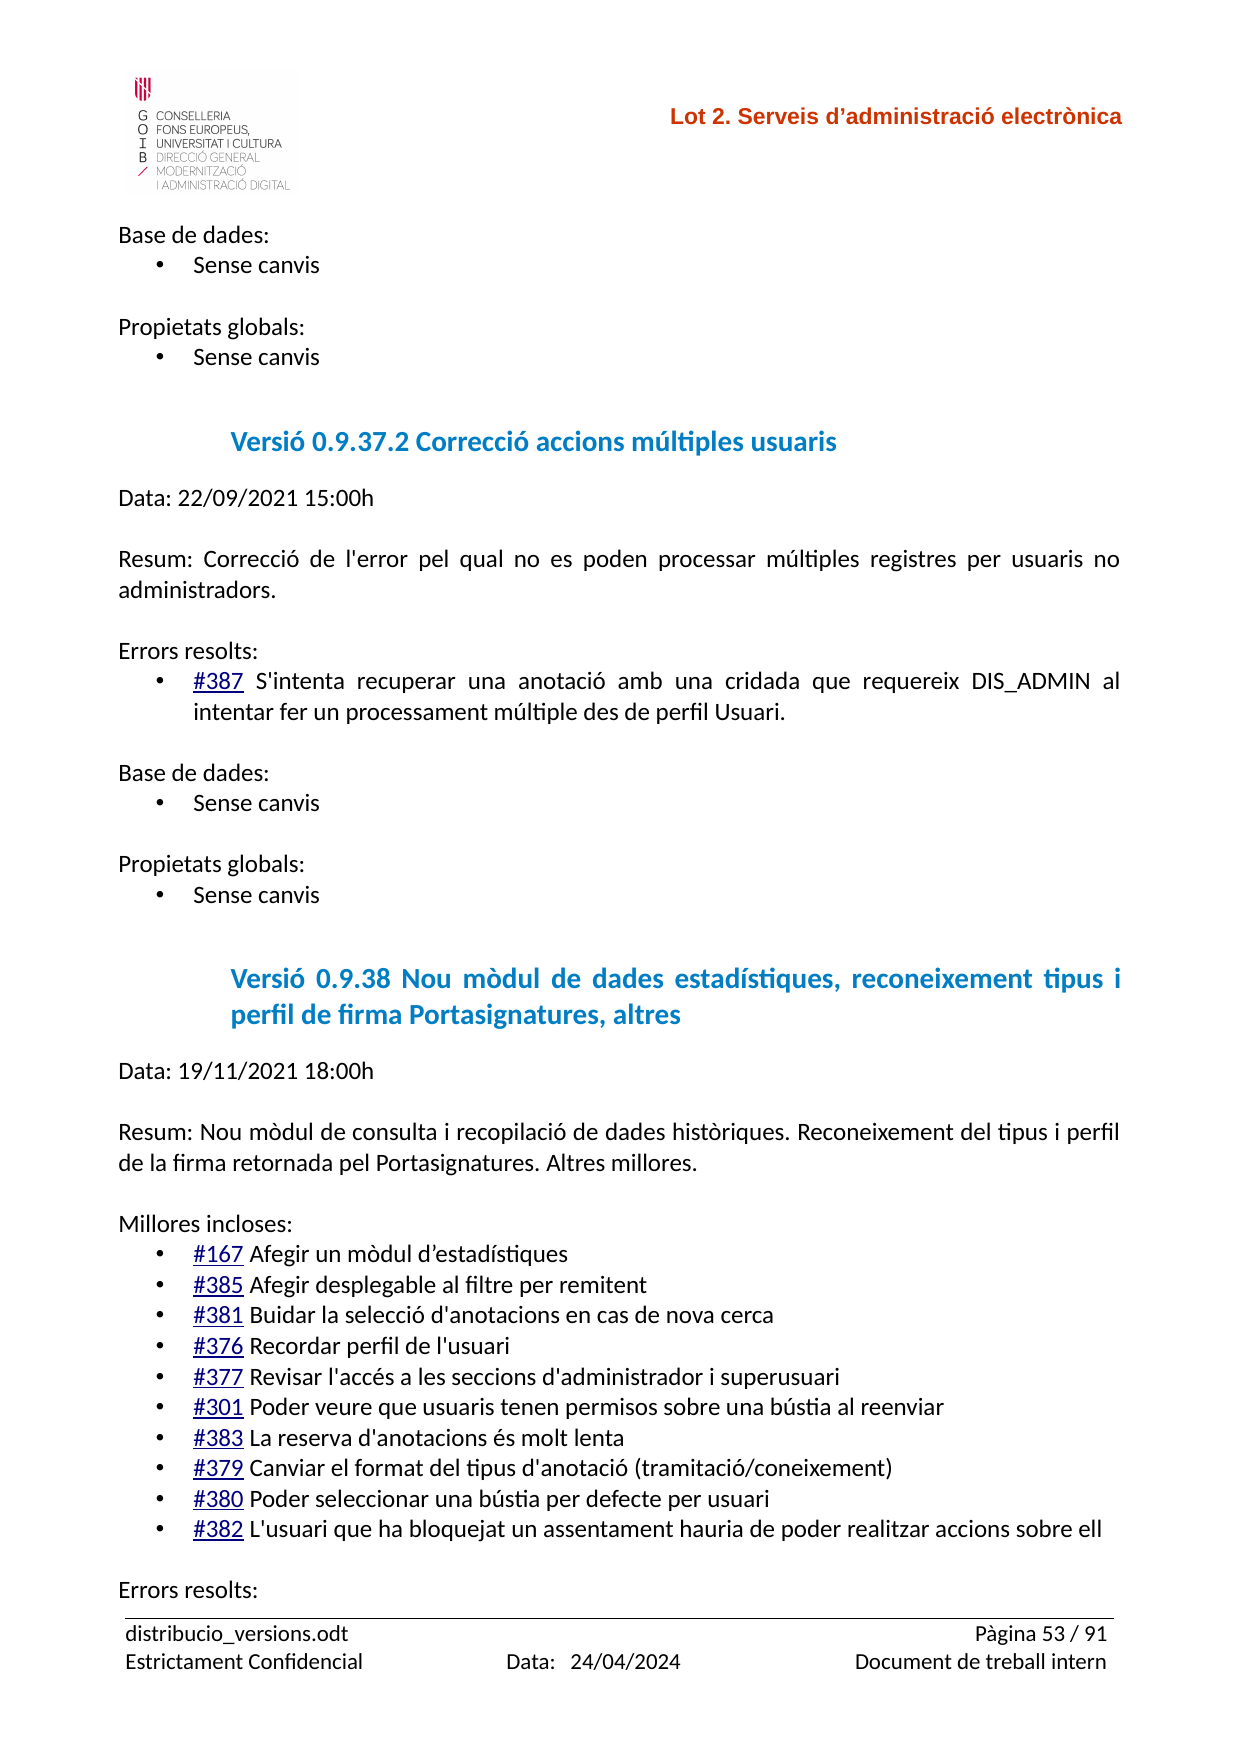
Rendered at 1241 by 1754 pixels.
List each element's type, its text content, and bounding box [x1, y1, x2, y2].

list #382 L'usuari que ha bloquejat un assentament hauria de poder realitzar accions sobre ell [156, 1513, 1122, 1544]
list #385 Afegir desplegable al filtre per remitent [156, 1269, 1122, 1300]
list #387 S'intenta recuperar una anotació amb una cridada que requereix DIS_ADMIN al intentar fer un processament múltiple des de perfil Usuari. [156, 665, 1122, 726]
list Sense canvis [156, 787, 1122, 818]
text Propietats globals: [118, 848, 1122, 879]
text Data: 22/09/2021 15:00h [118, 482, 1122, 513]
list Sense canvis [156, 879, 1122, 909]
text Base de dades: [118, 219, 1122, 250]
text Millores incloses: [118, 1208, 1122, 1239]
list #167 Afegir un mòdul d’estadístiques [156, 1239, 1122, 1269]
text Base de dades: [118, 757, 1122, 787]
text Errors resolts: [118, 1574, 1122, 1605]
text Resum: Correcció de l'error pel qual no es poden processar múltiples registres per usuaris no administradors. [118, 543, 1122, 604]
subtitle Versió 0.9.37.2 Correcció accions múltiples usuaris [153, 423, 1122, 458]
subtitle Versió 0.9.38 Nou mòdul de dades estadístiques, reconeixement tipus i perfil de firma Portasignatures, altres [153, 961, 1122, 1032]
text Data: 19/11/2021 18:00h [118, 1056, 1122, 1086]
text Errors resolts: [118, 635, 1122, 665]
list #380 Poder seleccionar una bústia per defecte per usuari [156, 1483, 1122, 1513]
list Sense canvis [156, 341, 1122, 372]
list #383 La reserva d'anotacions és molt lenta [156, 1422, 1122, 1452]
list #381 Buidar la selecció d'anotacions en cas de nova cerca [156, 1300, 1122, 1330]
list #376 Recordar perfil de l'usuari [156, 1330, 1122, 1361]
list #377 Revisar l'accés a les seccions d'administrador i superusuari [156, 1361, 1122, 1391]
list Sense canvis [156, 250, 1122, 280]
picture [126, 70, 299, 197]
list #301 Poder veure que usuaris tenen permisos sobre una bústia al reenviar [156, 1391, 1122, 1422]
text Propietats globals: [118, 311, 1122, 341]
text Resum: Nou mòdul de consulta i recopilació de dades històriques. Reconeixement del tipus i perfil de la firma retornada pel Portasignatures. Altres millores. [118, 1117, 1122, 1178]
list #379 Canviar el format del tipus d'anotació (tramitació/coneixement) [156, 1452, 1122, 1483]
